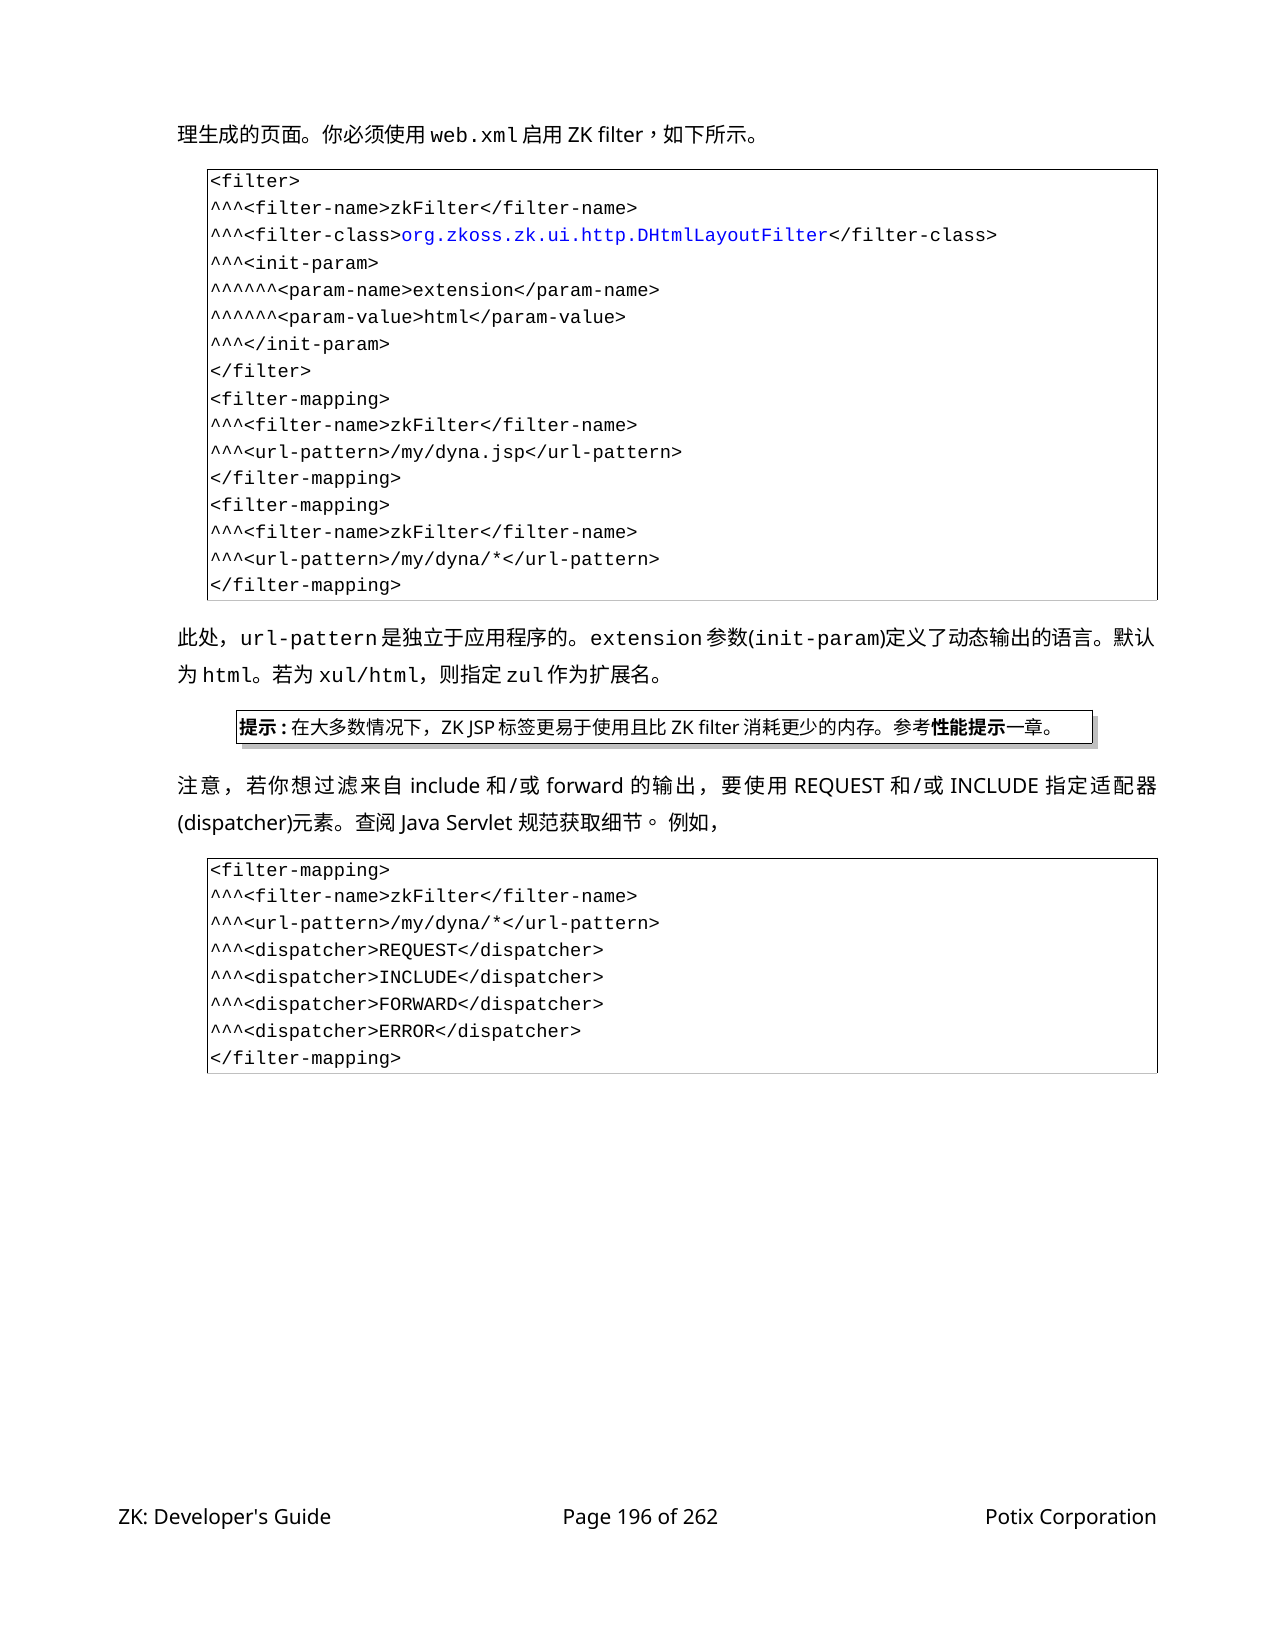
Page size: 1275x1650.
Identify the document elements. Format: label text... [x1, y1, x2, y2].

text <filter-mapping> ^^^<filter-name>zkFilter</filter-name> ^^^<url-pattern>/my/dyna/*</url-pattern> [208, 859, 1157, 935]
text ^^^<dispatcher>FORWARD</dispatcher> [208, 992, 1157, 1016]
text ^^^<dispatcher>INCLUDE</dispatcher> [208, 965, 1157, 989]
text 提示 : 在大多数情况下，ZK JSP标签更易于使用且比ZK filter消耗更少的内存。参考性能提示一章。 [237, 711, 1092, 743]
text ^^^<dispatcher>REQUEST</dispatcher> [208, 938, 1157, 962]
text ^^^<dispatcher>ERROR</dispatcher> </filter-mapping> [208, 1019, 1157, 1073]
text 理生成的页面。你必须使用web.xml启用ZK filter，如下所示。 [177, 118, 1157, 148]
text ^^^</init-param> [208, 332, 1157, 356]
text </filter> [208, 359, 1157, 383]
text 注意，若你想过滤来自include和/或forward的输出，要使用REQUEST和/或INCLUDE指定适配器(dispatcher)元素。查阅Java Servlet 规范获取细节。 例如， [177, 769, 1157, 837]
text ^^^<filter-name>zkFilter</filter-name> [208, 196, 1157, 220]
text ^^^<init-param> [208, 251, 1157, 275]
text ^^^<filter-class>org.zkoss.zk.ui.http.DHtmlLayoutFilter</filter-class> [208, 223, 1157, 248]
text 此处，url-pattern是独立于应用程序的。extension参数(init-param)定义了动态输出的语言。默认为html。若为xul/html，则指定zul作为扩展名。 [177, 621, 1157, 689]
text ^^^^^^<param-name>extension</param-name> [208, 278, 1157, 302]
text <filter> [208, 170, 1157, 193]
text <filter-mapping> ^^^<filter-name>zkFilter</filter-name> ^^^<url-pattern>/my/dyna/*</url-pattern> </filter-mapping> [208, 493, 1157, 600]
text ^^^^^^<param-value>html</param-value> [208, 305, 1157, 329]
text <filter-mapping> ^^^<filter-name>zkFilter</filter-name> ^^^<url-pattern>/my/dyna.jsp</url-pattern> </filter-mapping> [208, 386, 1157, 490]
